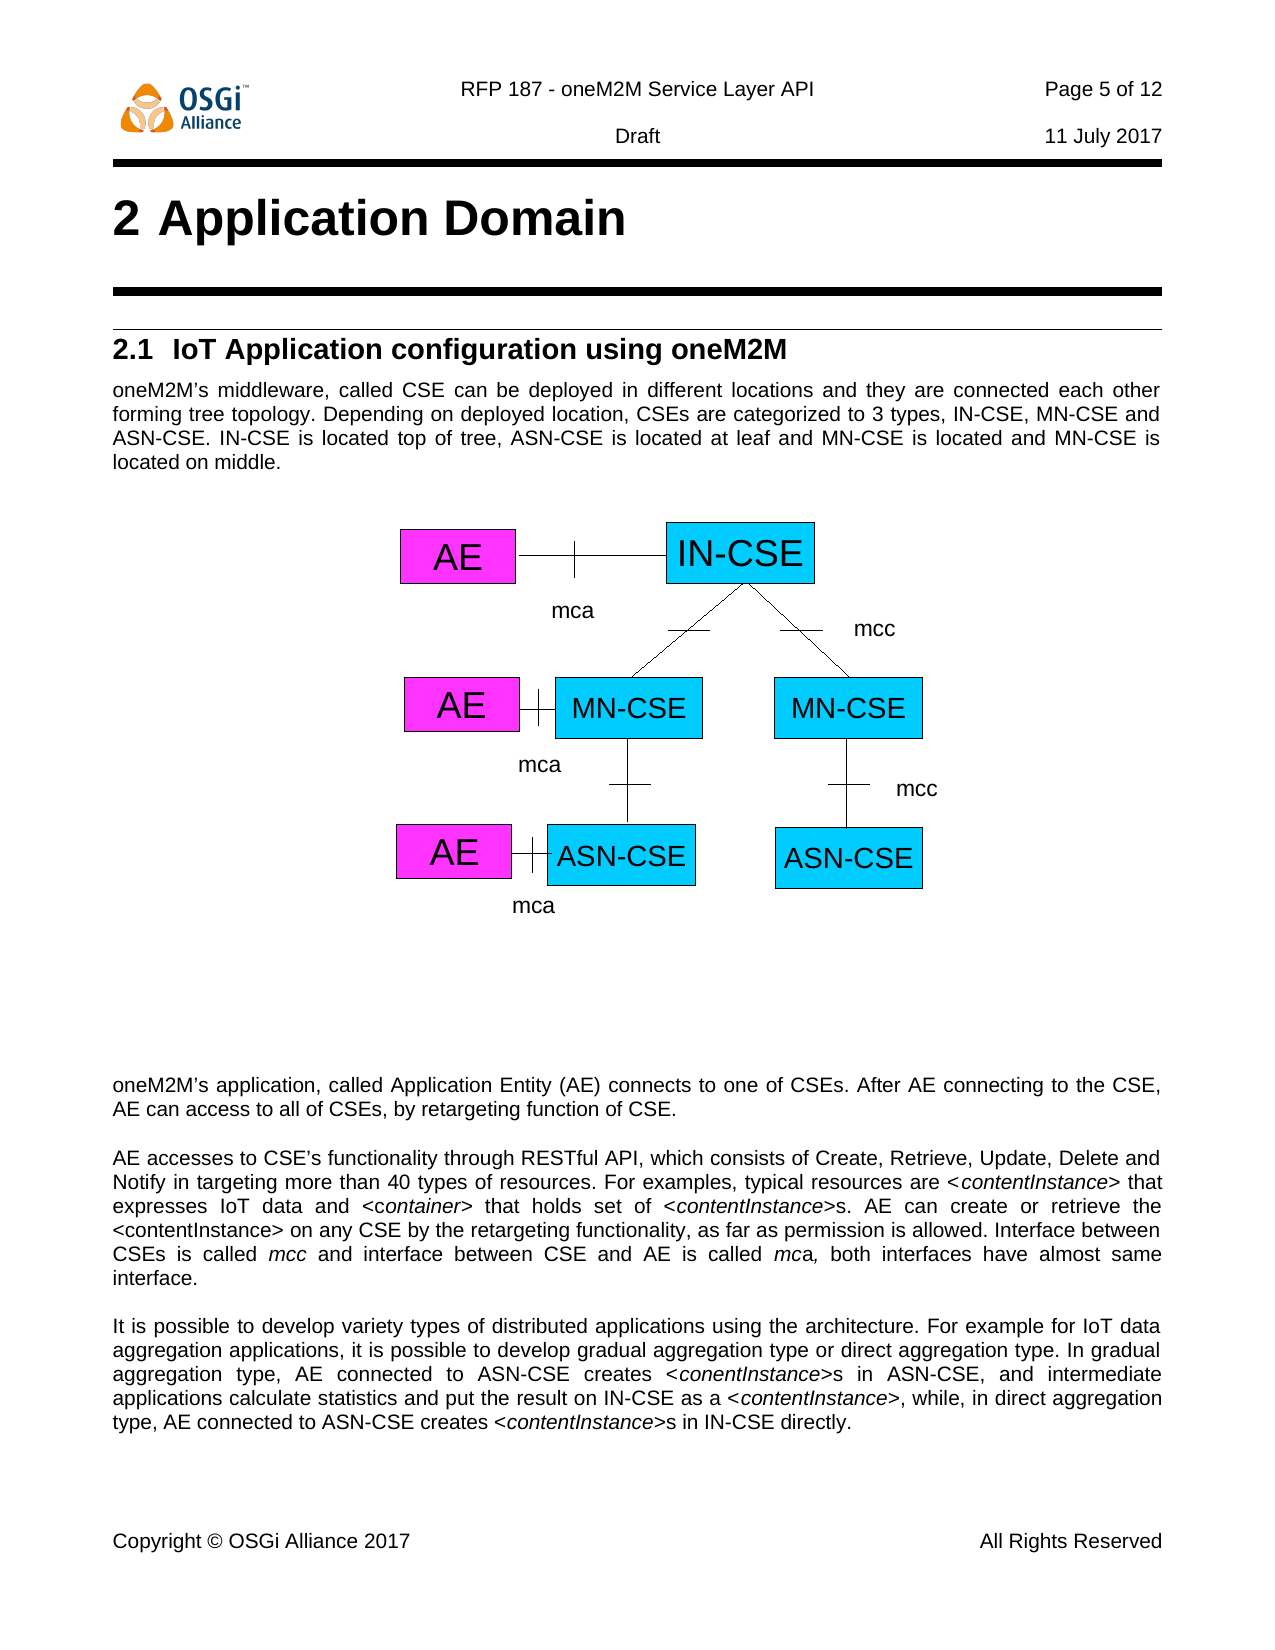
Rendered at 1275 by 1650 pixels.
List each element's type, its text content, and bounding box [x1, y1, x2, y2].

text AE accesses to CSE’s functionality through RESTful API, which consists of Create, Retrieve, Update, Delete and Notify in targeting more than 40 types of resources. For examples, typical resources are <contentInstance> that expresses IoT data and <container> that holds set of <contentInstance>s. AE can create or retrieve the <contentInstance> on any CSE by the retargeting functionality, as far as permission is allowed. Interface between CSEs is called mcc and interface between CSE and AE is called mca, both interfaces have almost same interface. [112, 1146, 1162, 1289]
picture [113, 76, 257, 140]
subtitle Application Domain [112, 160, 1162, 296]
text It is possible to develop variety types of distributed applications using the architecture. For example for IoT data aggregation applications, it is possible to develop gradual aggregation type or direct aggregation type. In gradual aggregation type, AE connected to ASN-CSE creates <conentInstance>s in ASN-CSE, and intermediate applications calculate statistics and put the result on IN-CSE as a <contentInstance>, while, in direct aggregation type, AE connected to ASN-CSE creates <contentInstance>s in IN-CSE directly. [112, 1314, 1162, 1434]
text oneM2M’s middleware, called CSE can be deployed in different locations and they are connected each other forming tree topology. Depending on deployed location, CSEs are categorized to 3 types, IN-CSE, MN-CSE and ASN-CSE. IN-CSE is located top of tree, ASN-CSE is located at leaf and MN-CSE is located and MN-CSE is located on middle. [112, 378, 1162, 474]
subtitle IoT Application configuration using oneM2M [112, 330, 1162, 366]
text oneM2M’s application, called Application Entity (AE) connects to one of CSEs. After AE connecting to the CSE, AE can access to all of CSEs, by retargeting function of CSE. [112, 1073, 1162, 1121]
